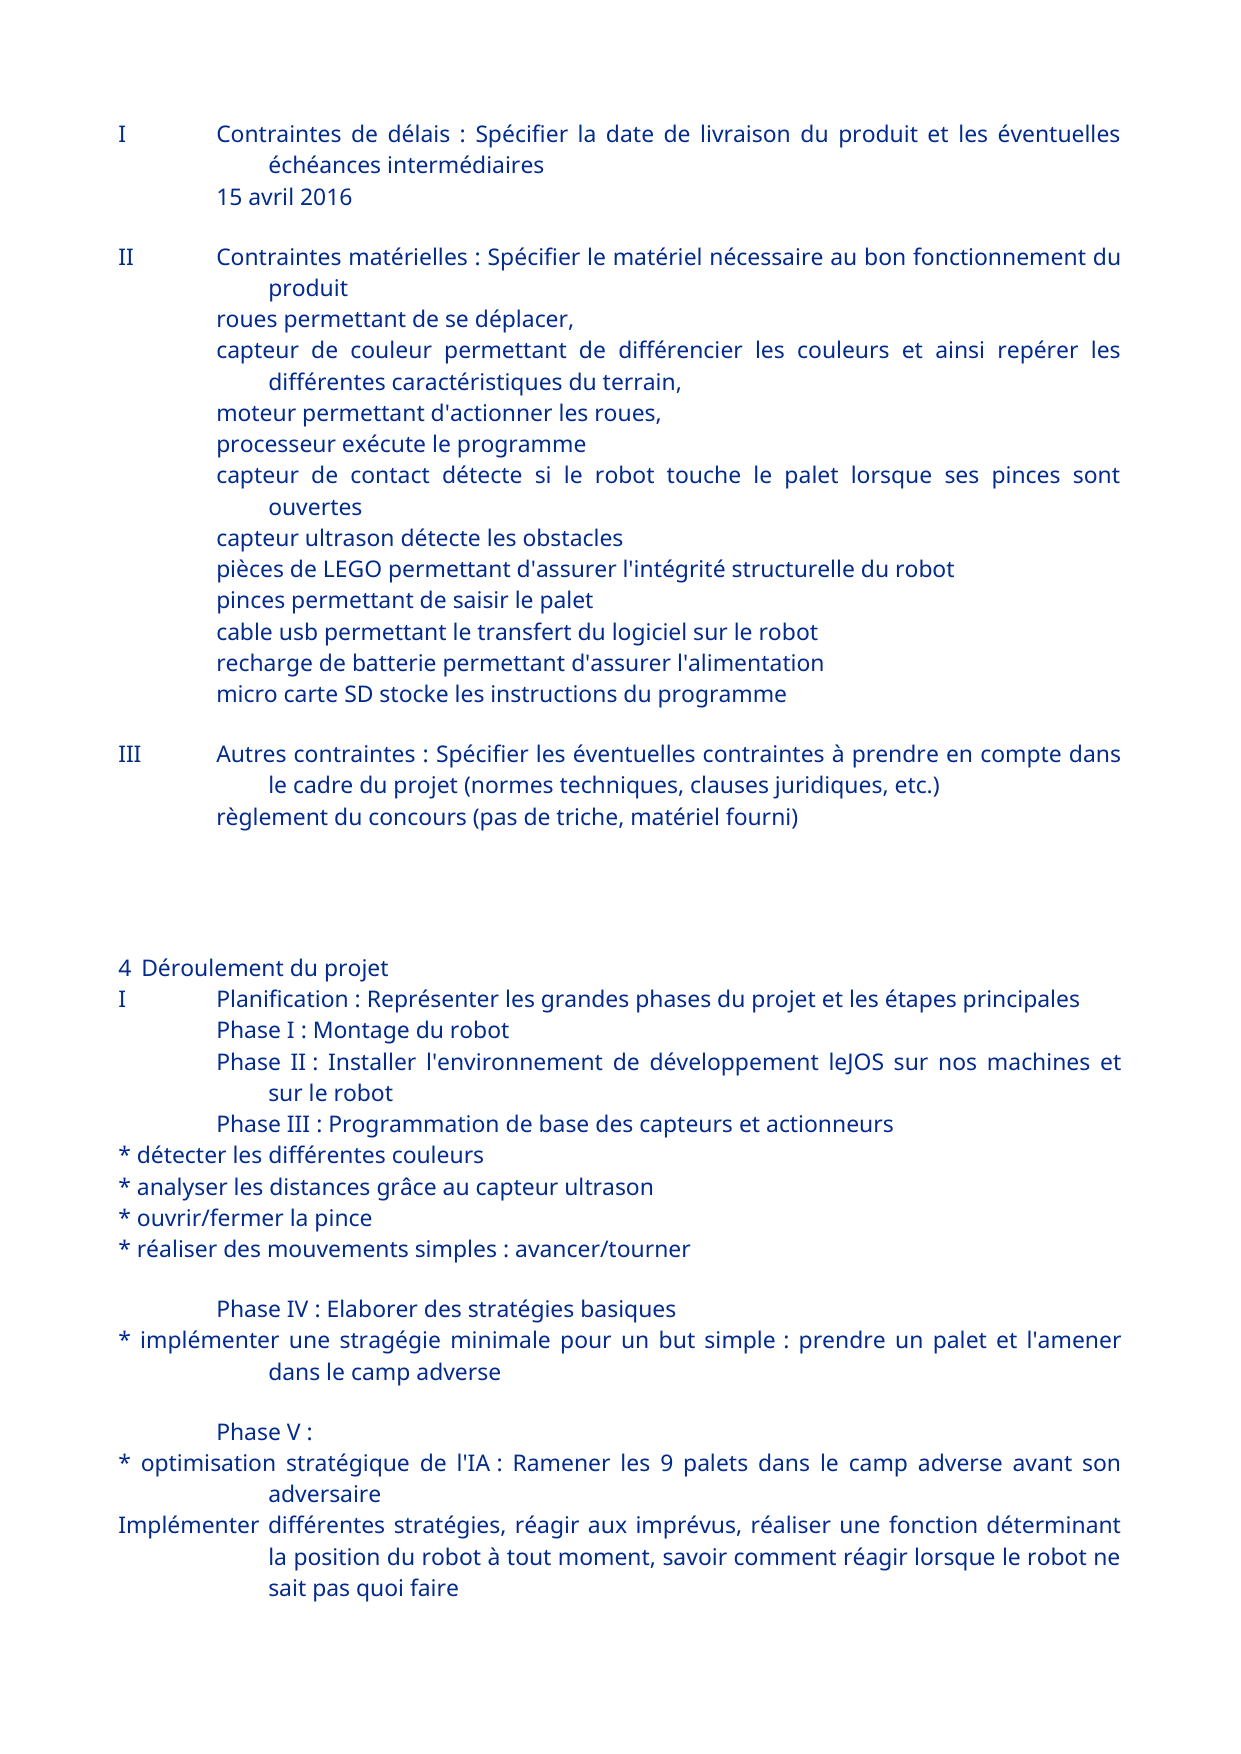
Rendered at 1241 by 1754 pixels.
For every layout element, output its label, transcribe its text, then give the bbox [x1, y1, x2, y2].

list Contraintes matérielles : Spécifier le matériel nécessaire au bon fonctionnement du produit [118, 241, 1122, 303]
text Phase V : [118, 1416, 1122, 1447]
text * détecter les différentes couleurs [118, 1139, 1122, 1171]
text 15 avril 2016 [118, 181, 1122, 212]
list Planification : Représenter les grandes phases du projet et les étapes principales [118, 983, 1122, 1014]
list Autres contraintes : Spécifier les éventuelles contraintes à prendre en compte dans le cadre du projet (normes techniques, clauses juridiques, etc.) [118, 738, 1122, 801]
text Phase II : Installer l'environnement de développement leJOS sur nos machines et sur le robot [118, 1046, 1122, 1108]
text cable usb permettant le transfert du logiciel sur le robot [118, 616, 1122, 647]
text Phase I : Montage du robot [118, 1014, 1122, 1046]
text micro carte SD stocke les instructions du programme [118, 678, 1122, 709]
text pinces permettant de saisir le palet [118, 584, 1122, 616]
text processeur exécute le programme [118, 428, 1122, 459]
text capteur de contact détecte si le robot touche le palet lorsque ses pinces sont ouvertes [118, 459, 1122, 522]
text roues permettant de se déplacer, [118, 303, 1122, 334]
text recharge de batterie permettant d'assurer l'alimentation [118, 647, 1122, 678]
text * ouvrir/fermer la pince [118, 1202, 1122, 1233]
text pièces de LEGO permettant d'assurer l'intégrité structurelle du robot [118, 553, 1122, 584]
text Phase IV : Elaborer des stratégies basiques [118, 1293, 1122, 1324]
text capteur ultrason détecte les obstacles [118, 522, 1122, 553]
text règlement du concours (pas de triche, matériel fourni) [118, 801, 1122, 832]
text * optimisation stratégique de l'IA : Ramener les 9 palets dans le camp adverse avant son adversaire [118, 1447, 1122, 1509]
text moteur permettant d'actionner les roues, [118, 397, 1122, 428]
text * implémenter une stragégie minimale pour un but simple : prendre un palet et l'amener dans le camp adverse [118, 1324, 1122, 1387]
text * analyser les distances grâce au capteur ultrason [118, 1171, 1122, 1202]
text capteur de couleur permettant de différencier les couleurs et ainsi repérer les différentes caractéristiques du terrain, [118, 334, 1122, 397]
text * réaliser des mouvements simples : avancer/tourner [118, 1233, 1122, 1264]
list Déroulement du projet [118, 952, 1122, 983]
list Contraintes de délais : Spécifier la date de livraison du produit et les éventuelles échéances intermédiaires [118, 118, 1122, 181]
text Phase III : Programmation de base des capteurs et actionneurs [118, 1108, 1122, 1139]
text Implémenter différentes stratégies, réagir aux imprévus, réaliser une fonction déterminant la position du robot à tout moment, savoir comment réagir lorsque le robot ne sait pas quoi faire [118, 1509, 1122, 1603]
